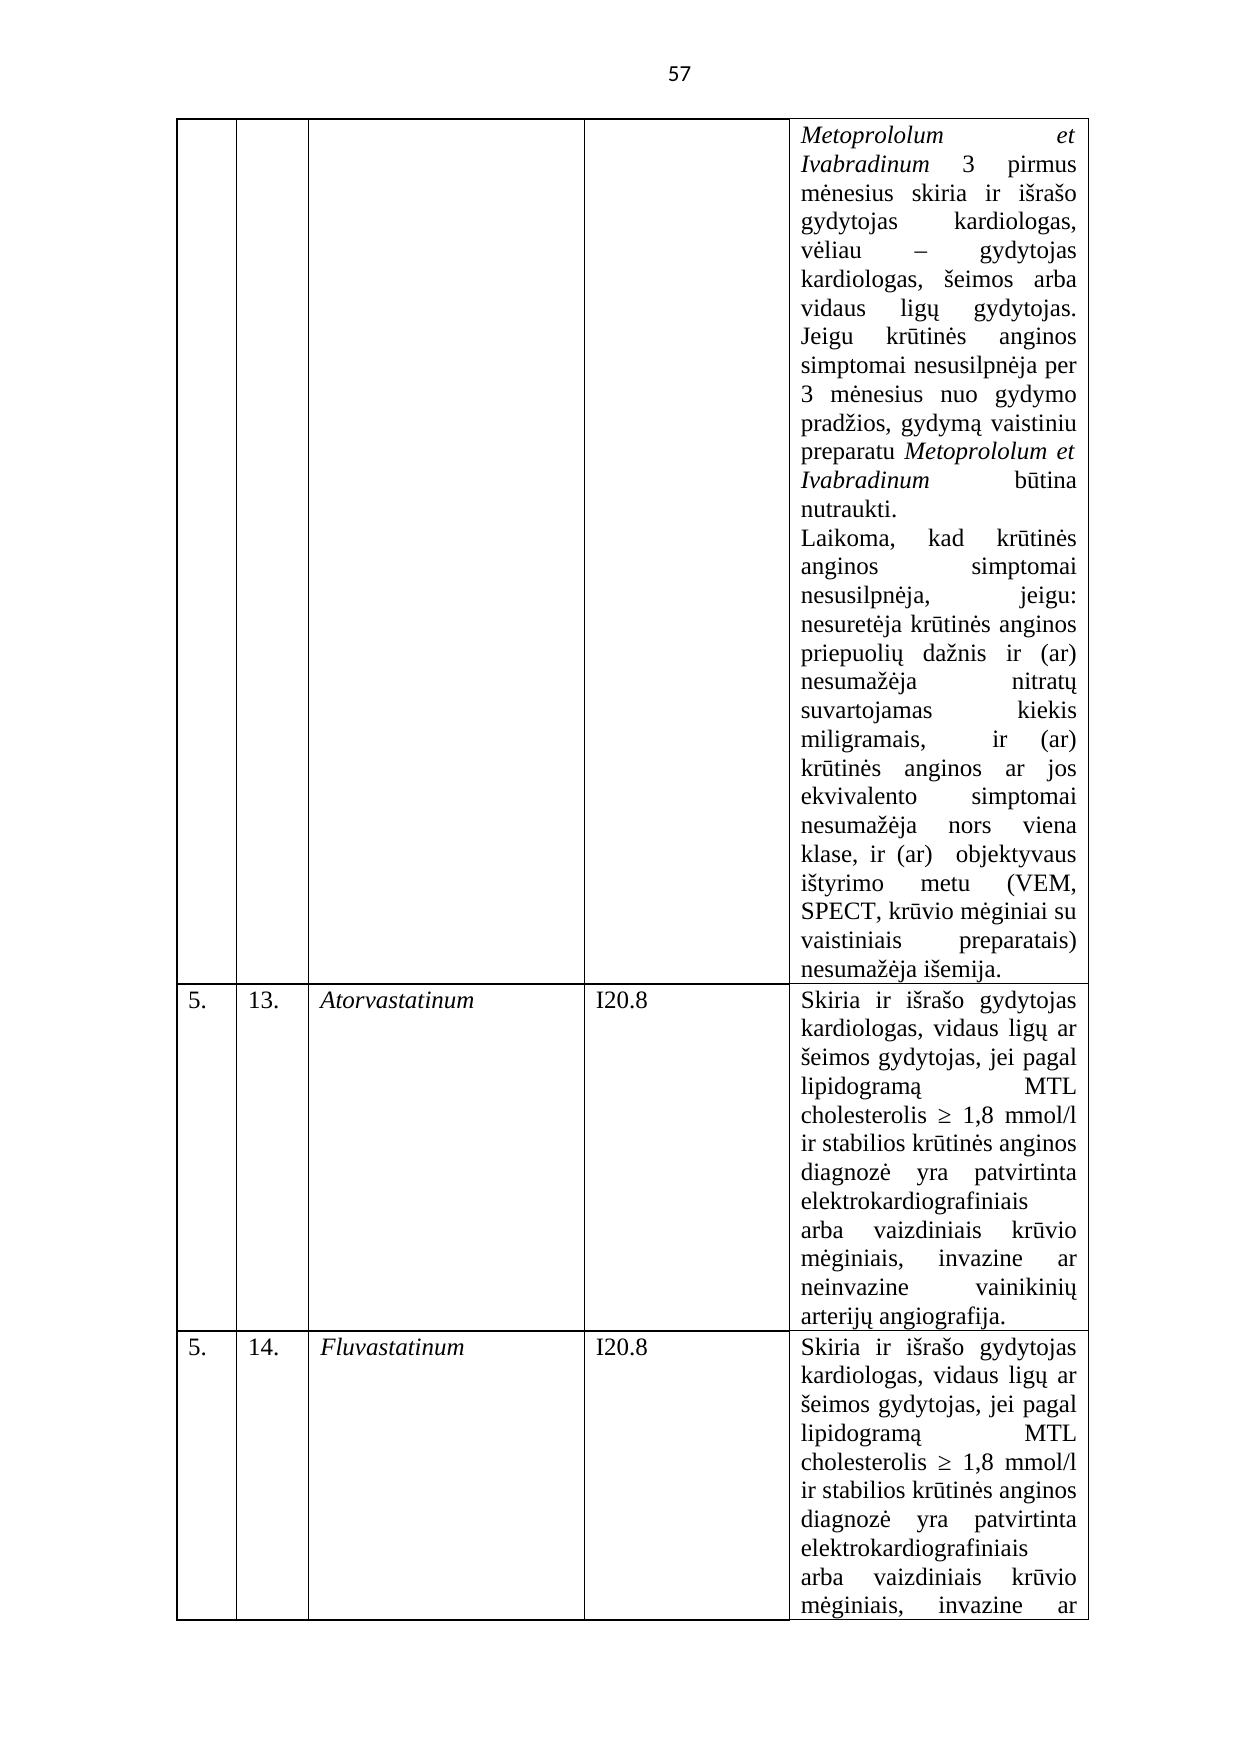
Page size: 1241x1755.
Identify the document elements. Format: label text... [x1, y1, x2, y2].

table_cell Atorvastatinum [309, 985, 584, 1330]
table_cell [1093, 118, 1099, 983]
table_cell [1099, 1330, 1103, 1619]
table_cell [1089, 118, 1093, 983]
table_cell [1109, 1330, 1123, 1619]
table_cell [1089, 1330, 1093, 1619]
table_cell [585, 120, 789, 983]
table_cell [1099, 983, 1103, 1330]
table_cell 5. [178, 1332, 236, 1619]
table_cell [1103, 983, 1109, 1330]
table_cell [178, 120, 236, 983]
table_cell [1089, 983, 1093, 1330]
table_cell [1093, 1330, 1099, 1619]
table_cell 14. [237, 1332, 308, 1619]
table_cell [1109, 118, 1123, 983]
table_cell Skiria ir išrašo gydytojas kardiologas, vidaus ligų ar šeimos gydytojas, jei pagal lipidogramą MTL cholesterolis ≥ 1,8 mmol/l ir stabilios krūtinės anginos diagnozė yra patvirtinta elektrokardiografiniais arba vaizdiniais krūvio mėginiais, invazine ar [790, 1331, 1088, 1619]
table_cell I20.8 [585, 1332, 789, 1619]
table_cell Fluvastatinum [309, 1332, 584, 1619]
table_cell [1093, 983, 1099, 1330]
table_cell [1103, 1330, 1109, 1619]
table_cell [1109, 983, 1123, 1330]
table_cell Skiria ir išrašo gydytojas kardiologas, vidaus ligų ar šeimos gydytojas, jei pagal lipidogramą MTL cholesterolis ≥ 1,8 mmol/l ir stabilios krūtinės anginos diagnozė yra patvirtinta elektrokardiografiniais arba vaizdiniais krūvio mėginiais, invazine ar neinvazine vainikinių arterijų angiografija. [790, 984, 1088, 1330]
table_cell Metoprololum et Ivabradinum 3 pirmus mėnesius skiria ir išrašo gydytojas kardiologas, vėliau – gydytojas kardiologas, šeimos arba vidaus ligų gydytojas. Jeigu krūtinės anginos simptomai nesusilpnėja per 3 mėnesius nuo gydymo pradžios, gydymą vaistiniu preparatu Metoprololum et Ivabradinum būtina nutraukti. Laikoma, kad krūtinės anginos simptomai nesusilpnėja, jeigu: nesuretėja krūtinės anginos priepuolių dažnis ir (ar) nesumažėja nitratų suvartojamas kiekis miligramais, ir (ar) krūtinės anginos ar jos ekvivalento simptomai nesumažėja nors viena klase, ir (ar) objektyvaus ištyrimo metu (VEM, SPECT, krūvio mėginiai su vaistiniais preparatais) nesumažėja išemija. [790, 119, 1088, 983]
table_cell [1103, 118, 1109, 983]
table_cell [237, 120, 308, 983]
table_cell 5. [178, 985, 236, 1330]
table_cell I20.8 [585, 985, 789, 1330]
table_cell [309, 120, 584, 983]
table_cell 13. [237, 985, 308, 1330]
table_cell [1099, 118, 1103, 983]
